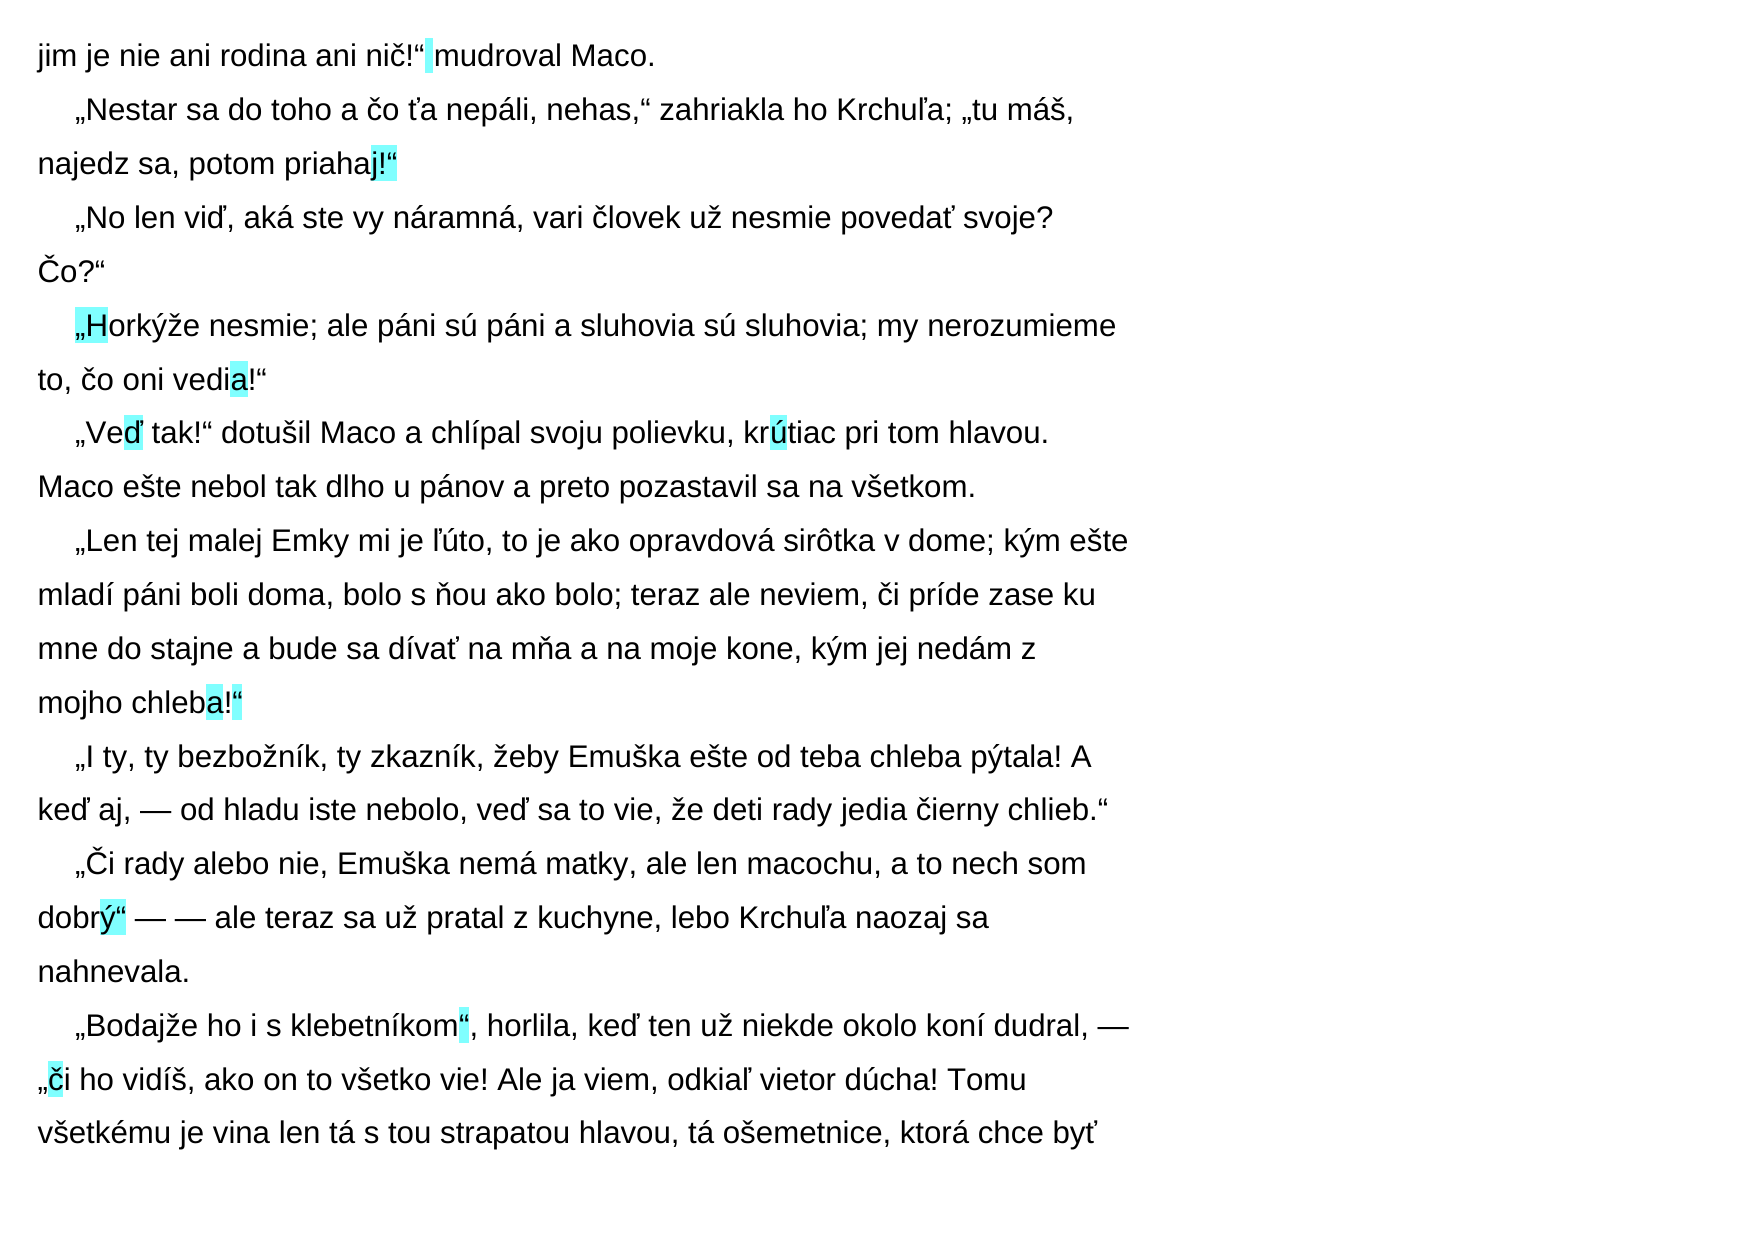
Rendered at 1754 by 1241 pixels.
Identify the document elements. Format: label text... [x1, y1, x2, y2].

text „Či rady alebo nie, Emuška nemá matky, ale len macochu, a to nech som dobrý“ — — ale teraz sa už pratal z kuchyne, lebo Krchuľa naozaj sa nahnevala. [37, 845, 1130, 989]
text „Veď tak!“ dotušil Maco a chlípal svoju polievku, krútiac pri tom hlavou. Maco ešte nebol tak dlho u pánov a preto pozastavil sa na všetkom. [37, 414, 1130, 504]
text „Nestar sa do toho a čo ťa nepáli, nehas,“ zahriakla ho Krchuľa; „tu máš, najedz sa, potom priahaj!“ [37, 91, 1130, 181]
text „Bodajže ho i s klebetníkom“, horlila, keď ten už niekde okolo koní dudral, — „či ho vidíš, ako on to všetko vie! Ale ja viem, odkiaľ vietor dúcha! Tomu všetkému je vina len tá s tou strapatou hlavou, tá ošemetnice, ktorá chce byť [37, 1007, 1130, 1151]
text „Len tej malej Emky mi je ľúto, to je ako opravdová sirôtka v dome; kým ešte mladí páni boli doma, bolo s ňou ako bolo; teraz ale neviem, či príde zase ku mne do stajne a bude sa dívať na mňa a na moje kone, kým jej nedám z mojho chleba!“ [37, 522, 1130, 720]
text jim je nie ani rodina ani nič!“ mudroval Maco. [37, 37, 1130, 73]
text „I ty, ty bezbožník, ty zkazník, žeby Emuška ešte od teba chleba pýtala! A keď aj, — od hladu iste nebolo, veď sa to vie, že deti rady jedia čierny chlieb.“ [37, 738, 1130, 827]
text „Horkýže nesmie; ale páni sú páni a sluhovia sú sluhovia; my nerozumieme to, čo oni vedia!“ [37, 307, 1130, 397]
text „No len viď, aká ste vy náramná, vari človek už nesmie povedať svoje? Čo?“ [37, 199, 1130, 289]
